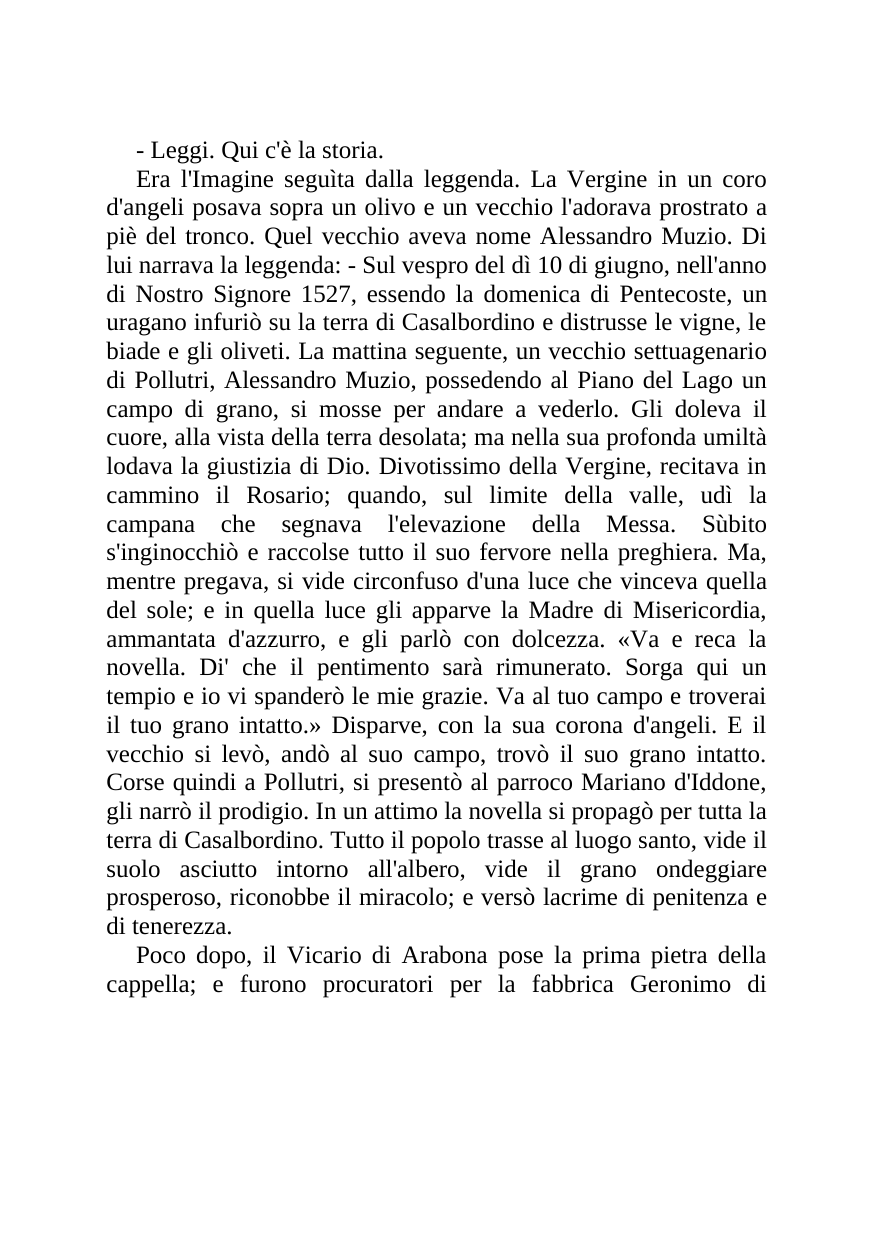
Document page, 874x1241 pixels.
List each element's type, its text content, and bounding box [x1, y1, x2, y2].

text Era l'Imagine seguìta dalla leggenda. La Vergine in un coro d'angeli posava sopra un olivo e un vecchio l'adorava prostrato a piè del tronco. Quel vecchio aveva nome Alessandro Muzio. Di lui narrava la leggenda: - Sul vespro del dì 10 di giugno, nell'anno di Nostro Signore 1527, essendo la domenica di Pentecoste, un uragano infuriò su la terra di Casalbordino e distrusse le vigne, le biade e gli oliveti. La mattina seguente, un vecchio settuagenario di Pollutri, Alessandro Muzio, possedendo al Piano del Lago un campo di grano, si mosse per andare a vederlo. Gli doleva il cuore, alla vista della terra desolata; ma nella sua profonda umiltà lodava la giustizia di Dio. Divotissimo della Vergine, recitava in cammino il Rosario; quando, sul limite della valle, udì la campana che segnava l'elevazione della Messa. Sùbito s'inginocchiò e raccolse tutto il suo fervore nella preghiera. Ma, mentre pregava, si vide circonfuso d'una luce che vinceva quella del sole; e in quella luce gli apparve la Madre di Misericordia, ammantata d'azzurro, e gli parlò con dolcezza. «Va e reca la novella. Di' che il pentimento sarà rimunerato. Sorga qui un tempio e io vi spanderò le mie grazie. Va al tuo campo e troverai il tuo grano intatto.» Disparve, con la sua corona d'angeli. E il vecchio si levò, andò al suo campo, trovò il suo grano intatto. Corse quindi a Pollutri, si presentò al parroco Mariano d'Iddone, gli narrò il prodigio. In un attimo la novella si propagò per tutta la terra di Casalbordino. Tutto il popolo trasse al luogo santo, vide il suolo asciutto intorno all'albero, vide il grano ondeggiare prosperoso, riconobbe il miracolo; e versò lacrime di penitenza e di tenerezza. [106, 164, 768, 940]
text Poco dopo, il Vicario di Arabona pose la prima pietra della cappella; e furono procuratori per la fabbrica Geronimo di [106, 940, 768, 997]
text - Leggi. Qui c'è la storia. [106, 135, 768, 164]
